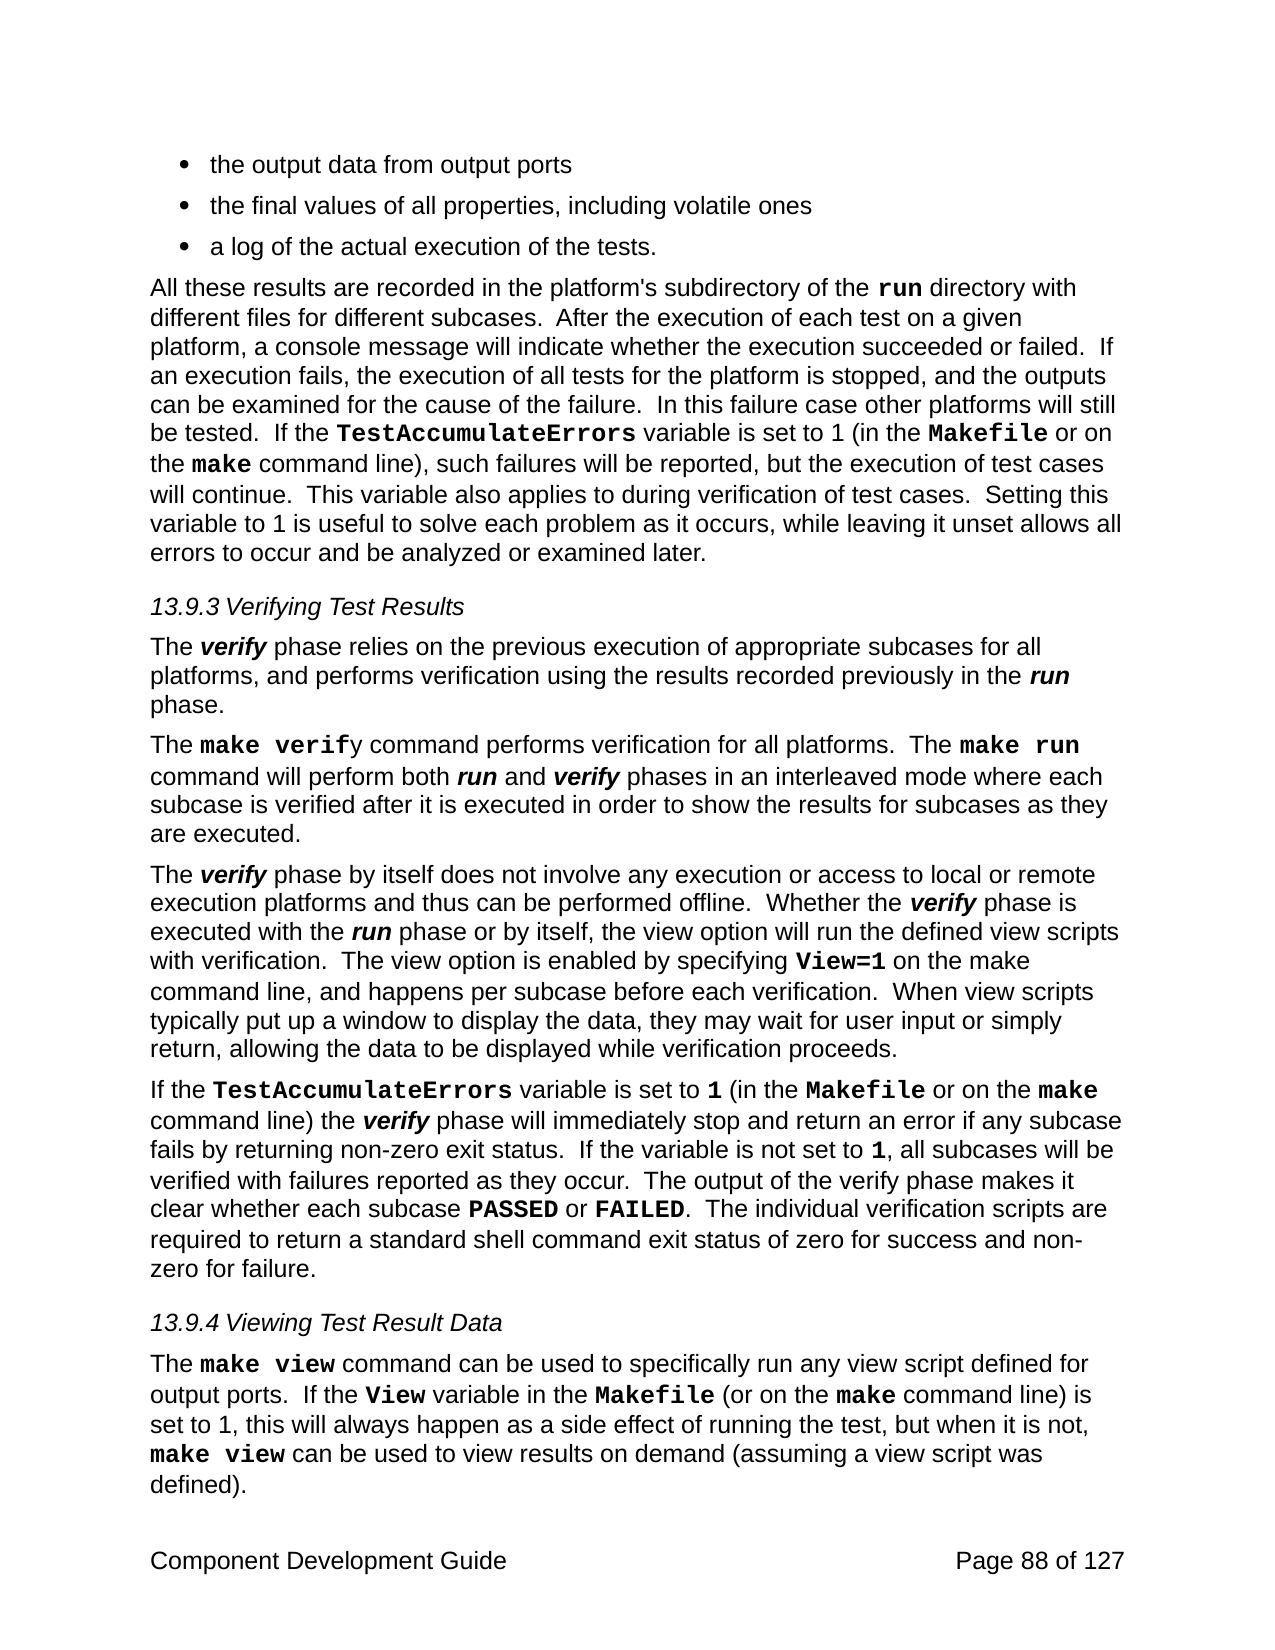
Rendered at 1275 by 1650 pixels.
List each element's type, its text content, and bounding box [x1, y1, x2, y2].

subtitle Verifying Test Results [150, 592, 1125, 620]
text The verify phase relies on the previous execution of appropriate subcases for all platforms, and performs verification using the results recorded previously in the run phase. [150, 632, 1125, 718]
text The make verify command performs verification for all platforms. The make run command will perform both run and verify phases in an interleaved mode where each subcase is verified after it is executed in order to show the results for subcases as they are executed. [150, 731, 1125, 848]
text All these results are recorded in the platform's subdirectory of the run directory with different files for different subcases. After the execution of each test on a given platform, a console message will indicate whether the execution succeeded or failed. If an execution fails, the execution of all tests for the platform is stopped, and the outputs can be examined for the cause of the failure. In this failure case other platforms will still be tested. If the TestAccumulateErrors variable is set to 1 (in the Makefile or on the make command line), such failures will be reported, but the execution of test cases will continue. This variable also applies to during verification of test cases. Setting this variable to 1 is useful to solve each problem as it occurs, while leaving it unset allows all errors to occur and be analyzed or examined later. [150, 272, 1125, 567]
text The verify phase by itself does not involve any execution or access to local or remote execution platforms and thus can be performed offline. Whether the verify phase is executed with the run phase or by itself, the view option will run the defined view scripts with verification. The view option is enabled by specifying View=1 on the make command line, and happens per subcase before each verification. When view scripts typically put up a window to display the data, they may wait for user input or simply return, allowing the data to be displayed while verification proceeds. [150, 860, 1125, 1063]
subtitle Viewing Test Result Data [150, 1308, 1125, 1337]
list the final values of all properties, including volatile ones [180, 191, 1125, 220]
text The make view command can be used to specifically run any view script defined for output ports. If the View variable in the Makefile (or on the make command line) is set to 1, this will always happen as a side effect of running the test, but when it is not, make view can be used to view results on demand (assuming a view script was defined). [150, 1349, 1125, 1499]
list the output data from output ports [180, 150, 1125, 179]
text If the TestAccumulateErrors variable is set to 1 (in the Makefile or on the make command line) the verify phase will immediately stop and return an error if any subcase fails by returning non-zero exit status. If the variable is not set to 1, all subcases will be verified with failures reported as they occur. The output of the verify phase makes it clear whether each subcase PASSED or FAILED. The individual verification scripts are required to return a standard shell command exit status of zero for success and non-zero for failure. [150, 1075, 1125, 1283]
list a log of the actual execution of the tests. [180, 232, 1125, 261]
